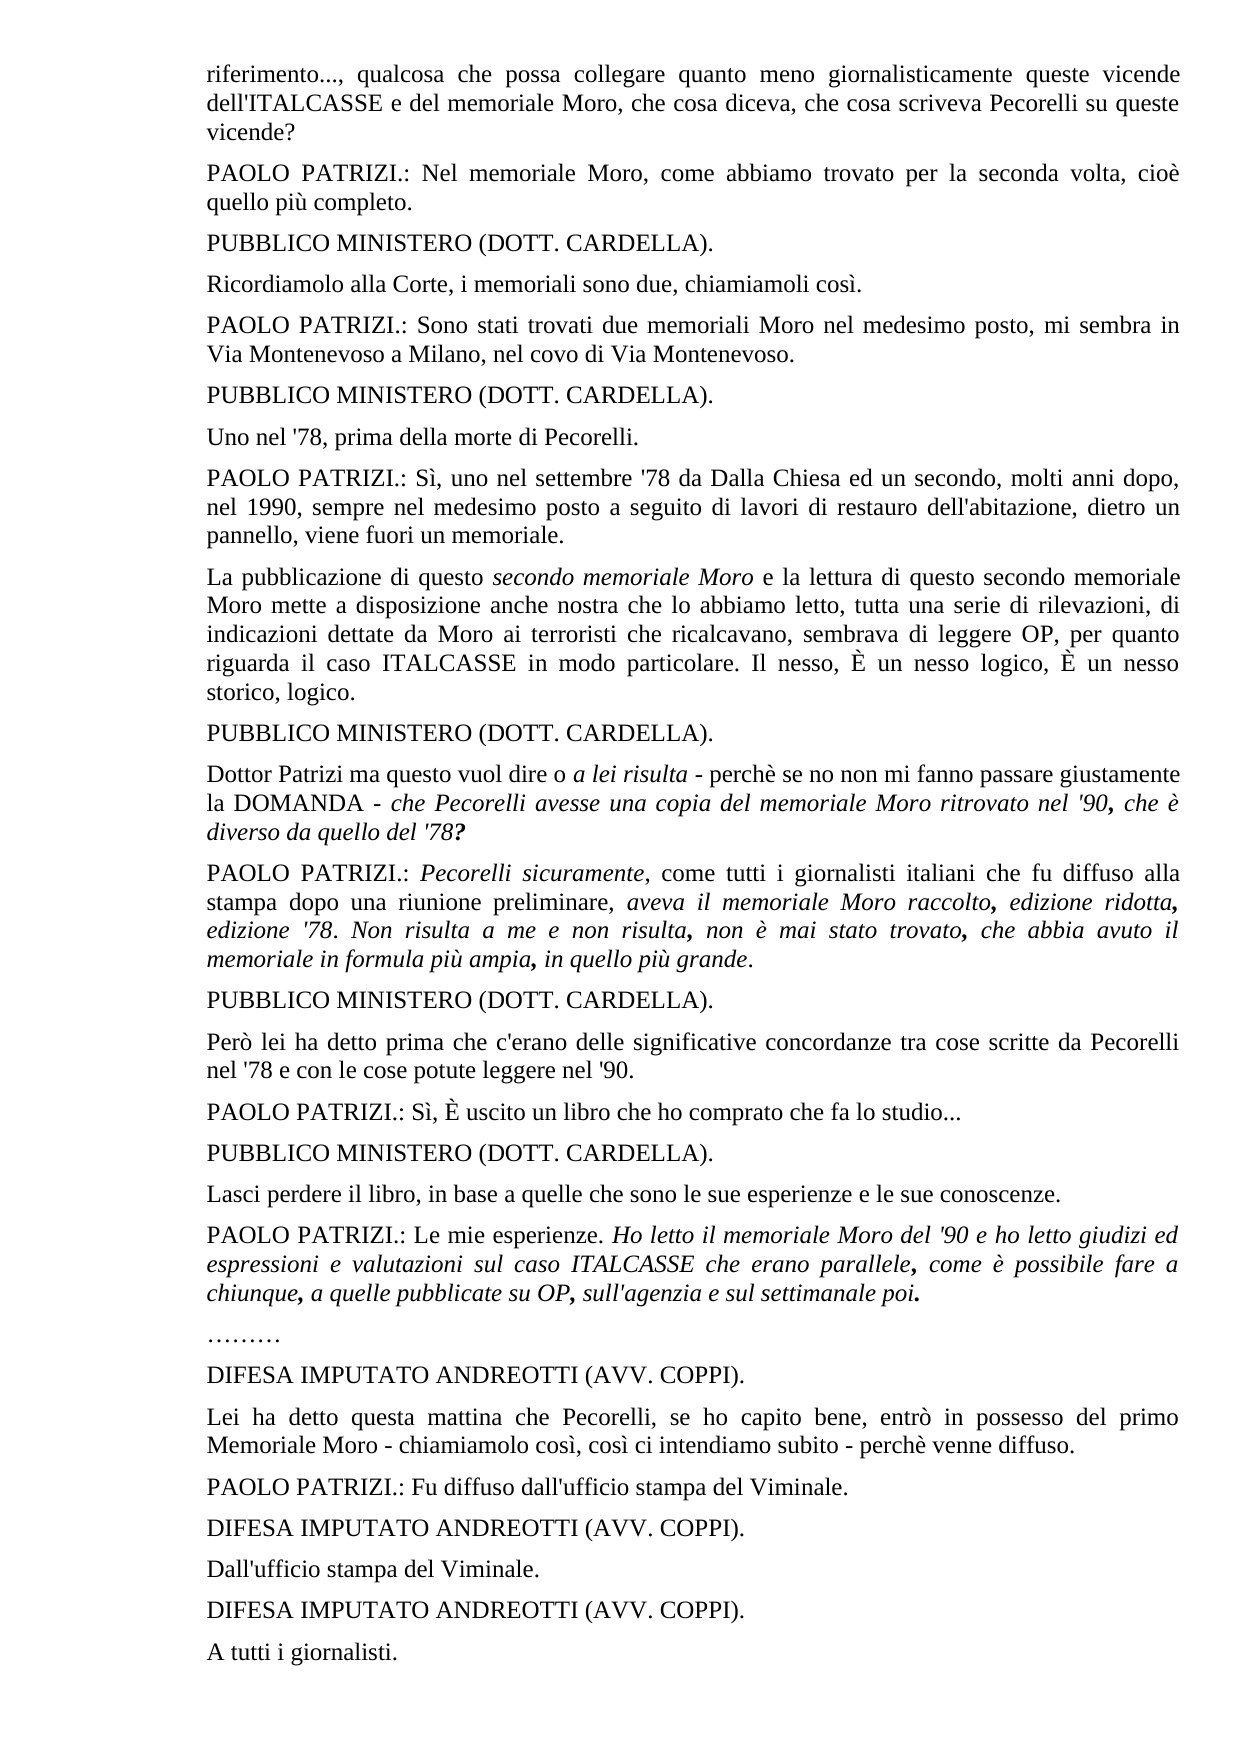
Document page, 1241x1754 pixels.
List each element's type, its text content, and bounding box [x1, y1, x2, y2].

text riferimento..., qualcosa che possa collegare quanto meno giornalisticamente queste vicende dell'ITALCASSE e del memoriale Moro, che cosa diceva, che cosa scriveva Pecorelli su queste vicende? [206, 59, 1181, 145]
text PAOLO PATRIZI.: Pecorelli sicuramente, come tutti i giornalisti italiani che fu diffuso alla stampa dopo una riunione preliminare, aveva il memoriale Moro raccolto, edizione ridotta, edizione '78. Non risulta a me e non risulta, non è mai stato trovato, che abbia avuto il memoriale in formula più ampia, in quello più grande. [206, 858, 1181, 973]
text La pubblicazione di questo secondo memoriale Moro e la lettura di questo secondo memoriale Moro mette a disposizione anche nostra che lo abbiamo letto, tutta una serie di rilevazioni, di indicazioni dettate da Moro ai terroristi che ricalcavano, sembrava di leggere OP, per quanto riguarda il caso ITALCASSE in modo particolare. Il nesso, È un nesso logico, È un nesso storico, logico. [206, 562, 1181, 705]
text PUBBLICO MINISTERO (DOTT. CARDELLA). [206, 1138, 1181, 1167]
text DIFESA IMPUTATO ANDREOTTI (AVV. COPPI). [206, 1513, 1181, 1542]
text DIFESA IMPUTATO ANDREOTTI (AVV. COPPI). [206, 1595, 1181, 1624]
text PAOLO PATRIZI.: Le mie esperienze. Ho letto il memoriale Moro del '90 e ho letto giudizi ed espressioni e valutazioni sul caso ITALCASSE che erano parallele, come è possibile fare a chiunque, a quelle pubblicate su OP, sull'agenzia e sul settimanale poi. [206, 1220, 1181, 1307]
text PAOLO PATRIZI.: Fu diffuso dall'ufficio stampa del Viminale. [206, 1472, 1181, 1500]
text PAOLO PATRIZI.: Nel memoriale Moro, come abbiamo trovato per la seconda volta, cioè quello più completo. [206, 158, 1181, 215]
text A tutti i giornalisti. [206, 1637, 1181, 1665]
text ……… [206, 1319, 1181, 1348]
text PAOLO PATRIZI.: Sì, uno nel settembre '78 da Dalla Chiesa ed un secondo, molti anni dopo, nel 1990, sempre nel medesimo posto a seguito di lavori di restauro dell'abitazione, dietro un pannello, viene fuori un memoriale. [206, 463, 1181, 549]
text Ricordiamolo alla Corte, i memoriali sono due, chiamiamoli così. [206, 269, 1181, 298]
text Uno nel '78, prima della morte di Pecorelli. [206, 422, 1181, 450]
text DIFESA IMPUTATO ANDREOTTI (AVV. COPPI). [206, 1360, 1181, 1389]
text Lasci perdere il libro, in base a quelle che sono le sue esperienze e le sue conoscenze. [206, 1179, 1181, 1208]
text Dottor Patrizi ma questo vuol dire o a lei risulta - perchè se no non mi fanno passare giustamente la DOMANDA - che Pecorelli avesse una copia del memoriale Moro ritrovato nel '90, che è diverso da quello del '78? [206, 759, 1181, 845]
text Dall'ufficio stampa del Viminale. [206, 1554, 1181, 1583]
text PUBBLICO MINISTERO (DOTT. CARDELLA). [206, 718, 1181, 747]
text PUBBLICO MINISTERO (DOTT. CARDELLA). [206, 985, 1181, 1014]
text Lei ha detto questa mattina che Pecorelli, se ho capito bene, entrò in possesso del primo Memoriale Moro - chiamiamolo così, così ci intendiamo subito - perchè venne diffuso. [206, 1402, 1181, 1459]
text PUBBLICO MINISTERO (DOTT. CARDELLA). [206, 380, 1181, 409]
text PAOLO PATRIZI.: Sì, È uscito un libro che ho comprato che fa lo studio... [206, 1097, 1181, 1125]
text PUBBLICO MINISTERO (DOTT. CARDELLA). [206, 228, 1181, 257]
text Però lei ha detto prima che c'erano delle significative concordanze tra cose scritte da Pecorelli nel '78 e con le cose potute leggere nel '90. [206, 1027, 1181, 1084]
text PAOLO PATRIZI.: Sono stati trovati due memoriali Moro nel medesimo posto, mi sembra in Via Montenevoso a Milano, nel covo di Via Montenevoso. [206, 310, 1181, 368]
